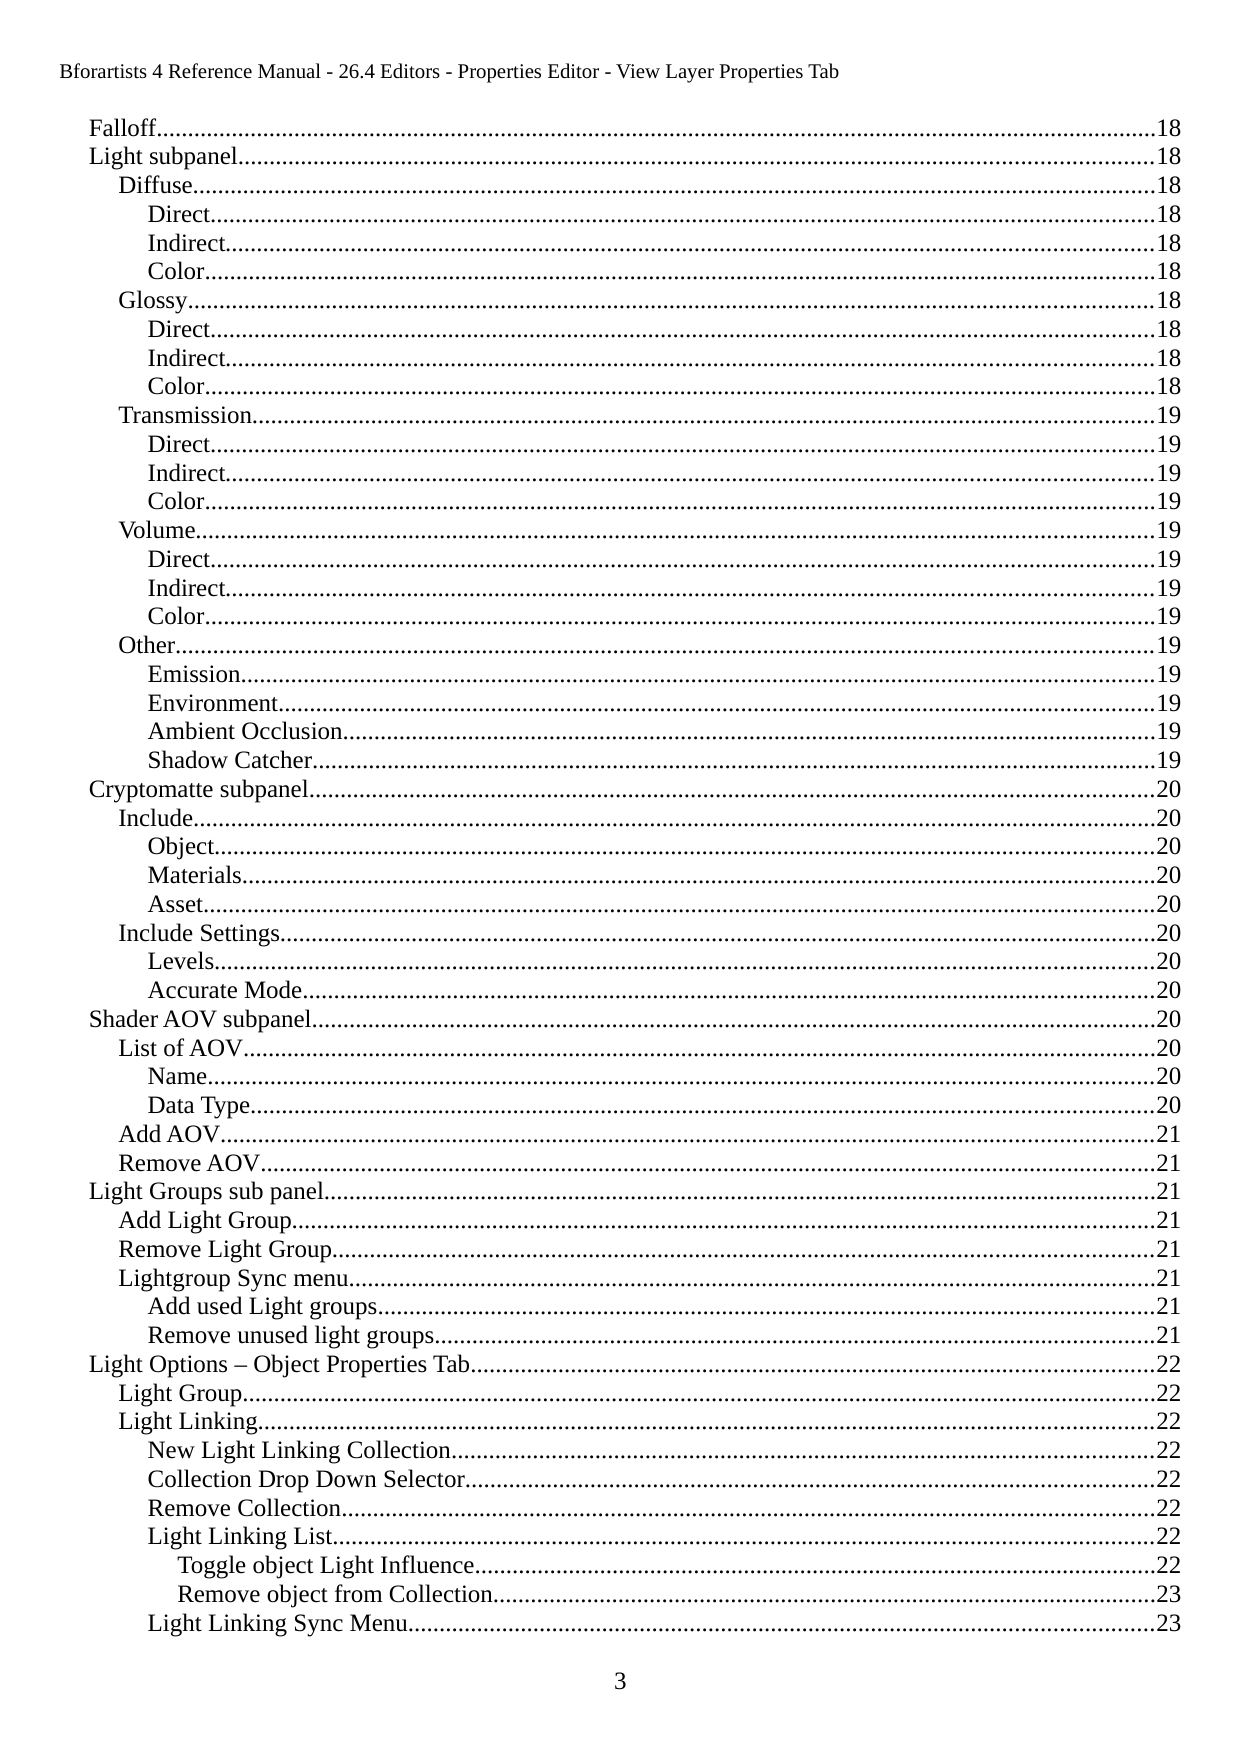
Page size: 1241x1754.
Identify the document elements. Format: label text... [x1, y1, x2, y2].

text Name 20 [147, 1061, 1181, 1090]
text Remove object from Collection 23 [177, 1579, 1181, 1608]
text Remove Light Group 21 [118, 1234, 1181, 1263]
text Remove unused light groups 21 [147, 1320, 1181, 1349]
text Add used Light groups 21 [147, 1291, 1181, 1320]
text Emission 19 [147, 659, 1181, 688]
text Light subpanel 18 [88, 141, 1181, 170]
text Glossy 18 [118, 285, 1181, 314]
text Add AOV 21 [118, 1119, 1181, 1148]
text Light Groups sub panel 21 [88, 1176, 1181, 1205]
text Direct 19 [147, 429, 1181, 458]
text Levels 20 [147, 946, 1181, 975]
text Cryptomatte subpanel 20 [88, 774, 1181, 803]
text Materials 20 [147, 860, 1181, 889]
text Collection Drop Down Selector 22 [147, 1464, 1181, 1493]
text New Light Linking Collection 22 [147, 1435, 1181, 1464]
text Data Type 20 [147, 1090, 1181, 1119]
text Diffuse 18 [118, 170, 1181, 199]
text Indirect 19 [147, 573, 1181, 601]
text Remove Collection 22 [147, 1493, 1181, 1521]
text Light Group 22 [118, 1378, 1181, 1406]
text Color 19 [147, 601, 1181, 630]
text Light Linking List 22 [147, 1521, 1181, 1550]
text Light Linking Sync Menu 23 [147, 1608, 1181, 1636]
text Light Linking 22 [118, 1406, 1181, 1435]
text Object 20 [147, 831, 1181, 860]
text Direct 19 [147, 544, 1181, 573]
text Environment 19 [147, 688, 1181, 716]
text Toggle object Light Influence 22 [177, 1550, 1181, 1579]
text Falloff 18 [88, 113, 1181, 141]
text Ambient Occlusion 19 [147, 716, 1181, 745]
text Color 18 [147, 371, 1181, 400]
text Direct 18 [147, 314, 1181, 343]
text Include 20 [118, 803, 1181, 831]
text Indirect 18 [147, 343, 1181, 371]
text Other 19 [118, 630, 1181, 659]
text Shader AOV subpanel 20 [88, 1004, 1181, 1033]
text Indirect 19 [147, 458, 1181, 486]
text Asset 20 [147, 889, 1181, 918]
text Color 19 [147, 486, 1181, 515]
text Volume 19 [118, 515, 1181, 544]
text Shadow Catcher 19 [147, 745, 1181, 774]
text Transmission 19 [118, 400, 1181, 429]
text Color 18 [147, 256, 1181, 285]
text Direct 18 [147, 199, 1181, 228]
text Include Settings 20 [118, 918, 1181, 946]
text Add Light Group 21 [118, 1205, 1181, 1234]
text Accurate Mode 20 [147, 975, 1181, 1004]
text Lightgroup Sync menu 21 [118, 1263, 1181, 1291]
text Remove AOV 21 [118, 1148, 1181, 1176]
text Indirect 18 [147, 228, 1181, 256]
text Light Options – Object Properties Tab 22 [88, 1349, 1181, 1378]
text List of AOV 20 [118, 1033, 1181, 1061]
